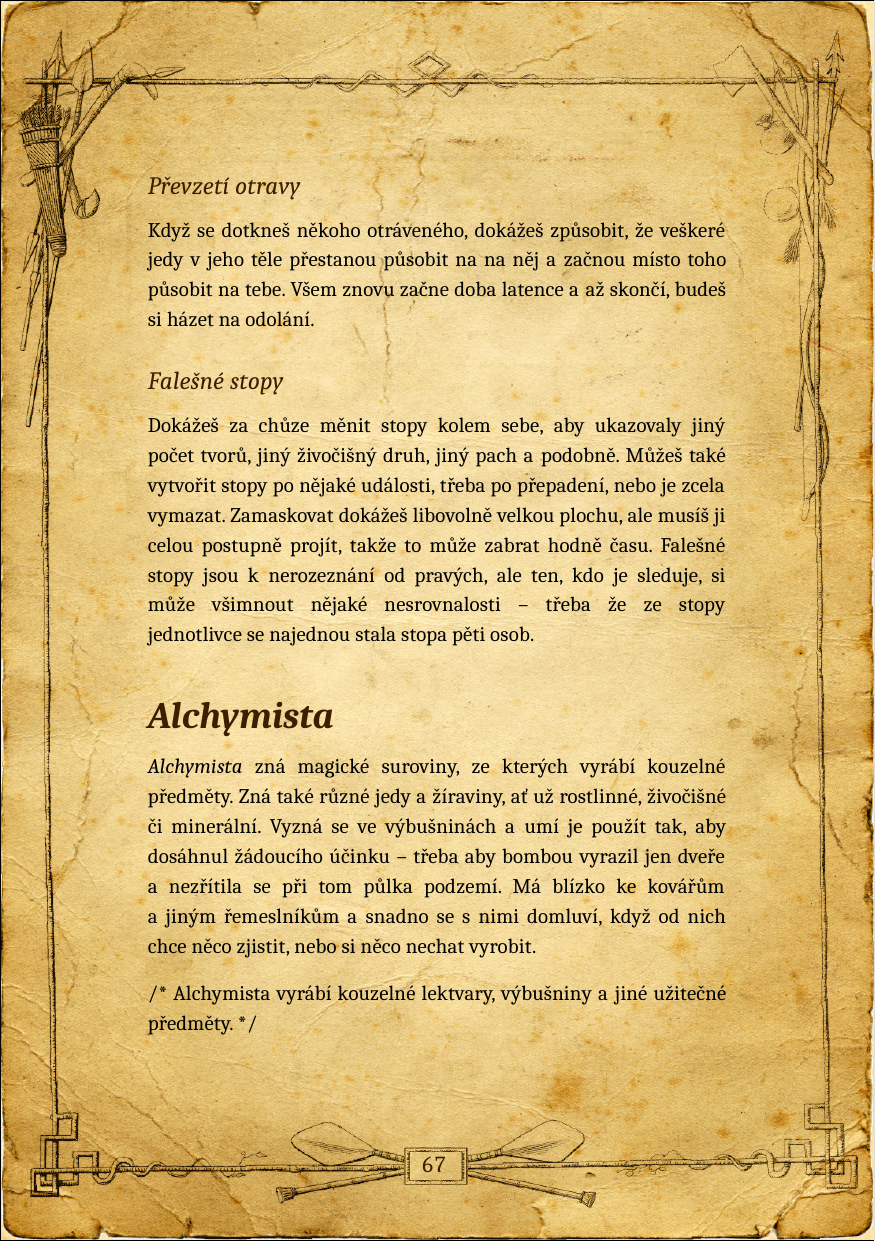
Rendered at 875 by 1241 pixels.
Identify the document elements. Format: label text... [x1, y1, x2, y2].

picture [1, 1, 874, 1240]
subtitle Alchymista [148, 694, 726, 737]
text Alchymista zná magické suroviny, ze kterých vyrábí kouzelné předměty. Zná také různé jedy a⁠ žíraviny, ať už rostlinné, živočišné či minerální. Vyzná se ve výbušninách a⁠ umí je použít tak, aby dosáhnul žádoucího účinku – třeba aby bombou vyrazil jen dveře a⁠ nezřítila se při tom půlka podzemí. Má blízko ke kovářům a⁠ jiným řemeslníkům a⁠ snadno se s⁠ nimi domluví, když od nich chce něco zjistit, nebo si něco nechat vyrobit. [148, 755, 726, 958]
text Dokážeš za chůze měnit stopy kolem sebe, aby ukazovaly jiný počet tvorů, jiný živočišný druh, jiný pach a⁠ podobně. Můžeš také vytvořit stopy po nějaké události, třeba po přepadení, nebo je zcela vymazat. Zamaskovat dokážeš libovolně velkou plochu, ale musíš ji celou postupně projít, takže to může zabrat hodně času. Falešné stopy jsou k⁠ nerozeznání od pravých, ale ten, kdo je sleduje, si může všimnout nějaké nesrovnalosti – třeba že ze stopy jednotlivce se najednou stala stopa pěti osob. [148, 414, 726, 647]
text /* Alchymista vyrábí kouzelné lektvary, výbušniny a⁠ jiné užitečné předměty. */ [148, 982, 726, 1036]
subtitle Falešné stopy [148, 367, 726, 396]
text Když se dotkneš někoho otráveného, dokážeš způsobit, že veškeré jedy v⁠ jeho těle přestanou působit na na něj a⁠ začnou místo toho působit na tebe. Všem znovu začne doba latence a⁠ až skončí, budeš si házet na odolání. [148, 218, 726, 332]
subtitle Převzetí otravy [148, 172, 726, 201]
